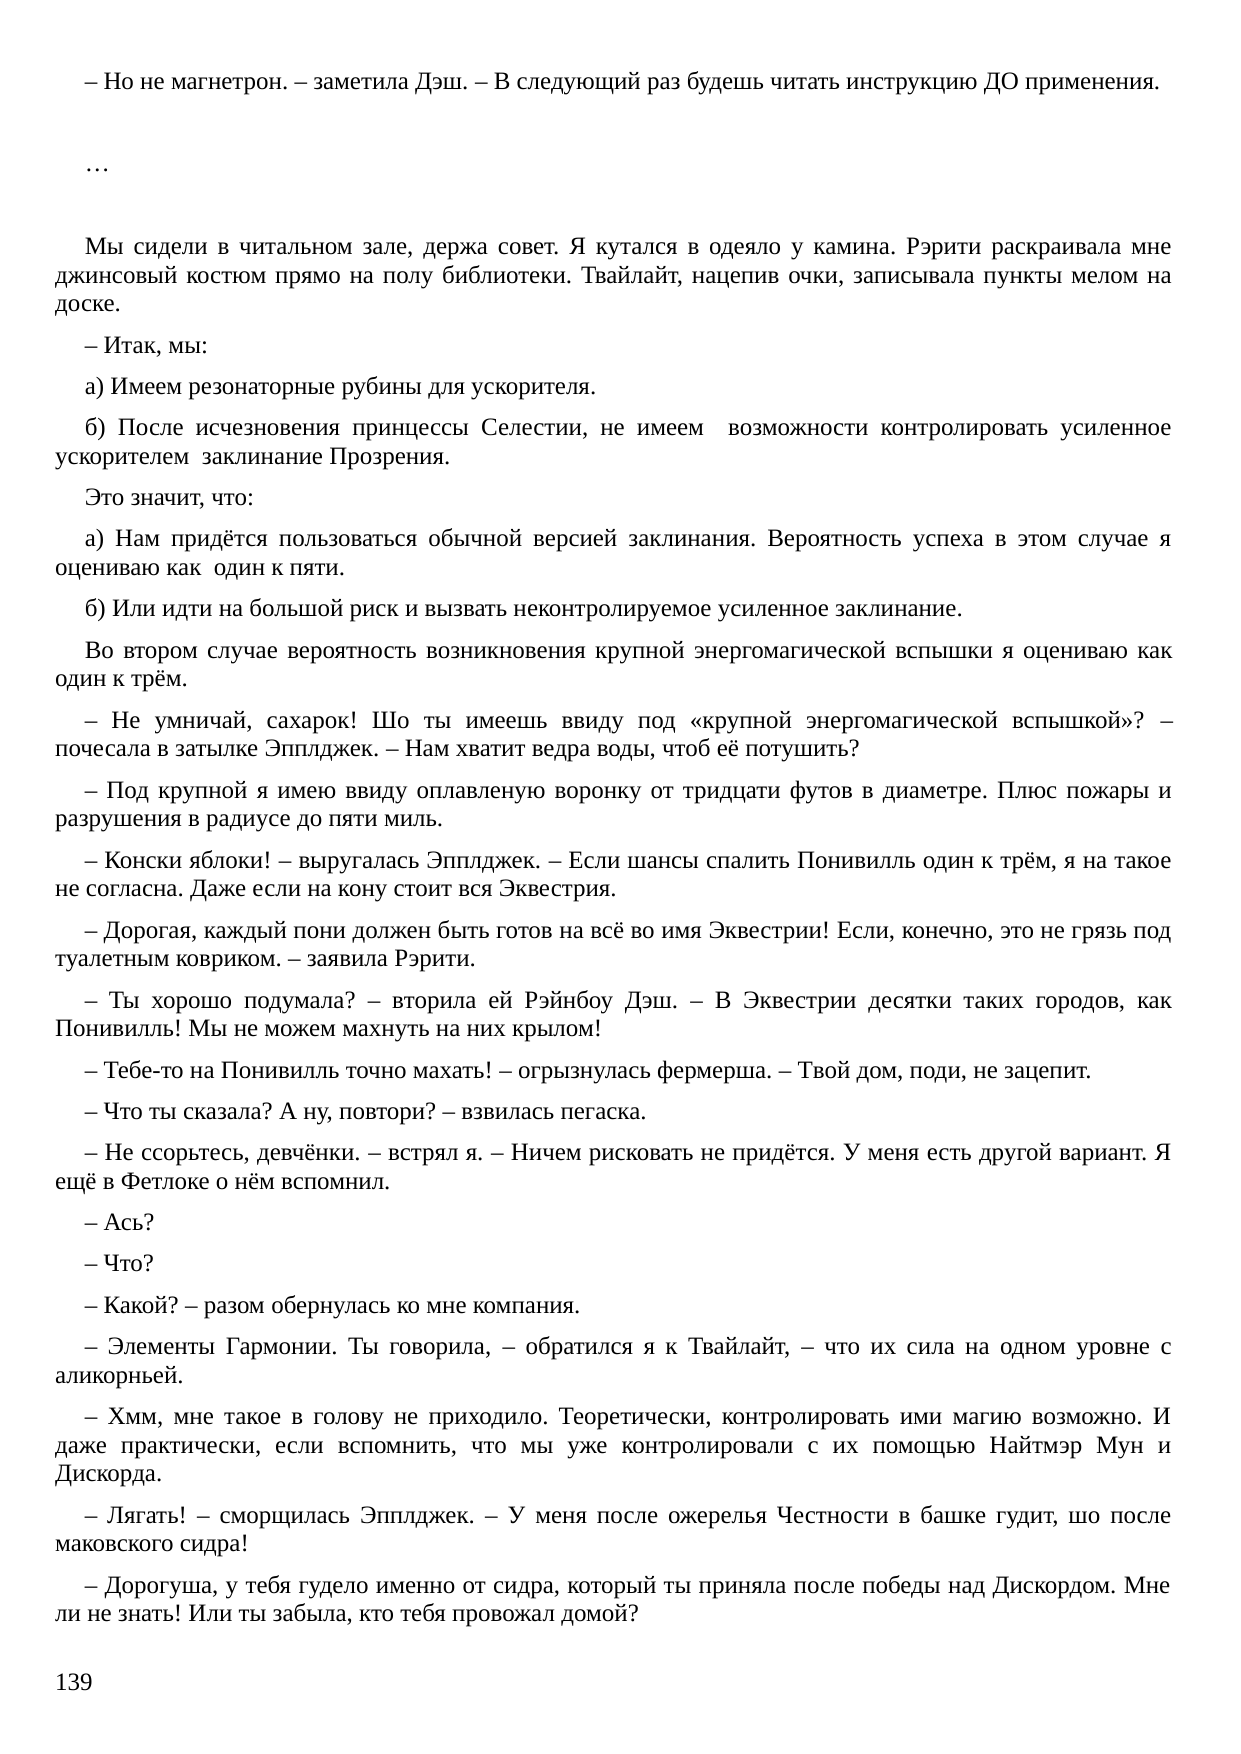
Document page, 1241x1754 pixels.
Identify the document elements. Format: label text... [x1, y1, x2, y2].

text – Лягать! – сморщилась Эпплджек. – У меня после ожерелья Честности в башке гудит, шо после маковского сидра! [55, 1500, 1173, 1557]
text б) После исчезновения принцессы Селестии, не имеем возможности контролировать усиленное ускорителем заклинание Прозрения. [55, 412, 1173, 470]
text – Итак, мы: [55, 330, 1173, 358]
text – Что ты сказала? А ну, повтори? – взвилась пегаска. [55, 1096, 1173, 1125]
text – Конски яблоки! – выругалась Эпплджек. – Если шансы спалить Понивилль один к трём, я на такое не согласна. Даже если на кону стоит вся Эквестрия. [55, 845, 1173, 902]
text – Какой? – разом обернулась ко мне компания. [55, 1290, 1173, 1318]
text – Ась? [55, 1207, 1173, 1236]
text – Что? [55, 1248, 1173, 1277]
text – Не умничай, сахарок! Шо ты имеешь ввиду под «крупной энергомагической вспышкой»? – почесала в затылке Эпплджек. – Нам хватит ведра воды, чтоб её потушить? [55, 705, 1173, 762]
text – Не ссорьтесь, девчёнки. – встрял я. – Ничем рисковать не придётся. У меня есть другой вариант. Я ещё в Фетлоке о нём вспомнил. [55, 1137, 1173, 1195]
text … [55, 148, 1173, 177]
text Мы сидели в читальном зале, держа совет. Я кутался в одеяло у камина. Рэрити раскраивала мне джинсовый костюм прямо на полу библиотеки. Твайлайт, нацепив очки, записывала пункты мелом на доске. [55, 231, 1173, 317]
text – Элементы Гармонии. Ты говорила, – обратился я к Твайлайт, – что их сила на одном уровне с аликорньей. [55, 1331, 1173, 1388]
text а) Имеем резонаторные рубины для ускорителя. [55, 371, 1173, 400]
text – Дорогая, каждый пони должен быть готов на всё во имя Эквестрии! Если, конечно, это не грязь под туалетным ковриком. – заявила Рэрити. [55, 915, 1173, 972]
text – Тебе-то на Понивилль точно махать! – огрызнулась фермерша. – Твой дом, поди, не зацепит. [55, 1055, 1173, 1083]
text – Ты хорошо подумала? – вторила ей Рэйнбоу Дэш. – В Эквестрии десятки таких городов, как Понивилль! Мы не можем махнуть на них крылом! [55, 985, 1173, 1042]
text Это значит, что: [55, 482, 1173, 511]
text а) Нам придётся пользоваться обычной версией заклинания. Вероятность успеха в этом случае я оцениваю как один к пяти. [55, 523, 1173, 581]
text Во втором случае вероятность возникновения крупной энергомагической вспышки я оцениваю как один к трём. [55, 635, 1173, 692]
text – Но не магнетрон. – заметила Дэш. – В следующий раз будешь читать инструкцию ДО применения. [55, 66, 1173, 95]
text – Под крупной я имею ввиду оплавленую воронку от тридцати футов в диаметре. Плюс пожары и разрушения в радиусе до пяти миль. [55, 775, 1173, 832]
text – Хмм, мне такое в голову не приходило. Теоретически, контролировать ими магию возможно. И даже практически, если вспомнить, что мы уже контролировали с их помощью Найтмэр Мун и Дискорда. [55, 1401, 1173, 1487]
text – Дорогуша, у тебя гудело именно от сидра, который ты приняла после победы над Дискордом. Мне ли не знать! Или ты забыла, кто тебя провожал домой? [55, 1570, 1173, 1627]
text б) Или идти на большой риск и вызвать неконтролируемое усиленное заклинание. [55, 593, 1173, 622]
